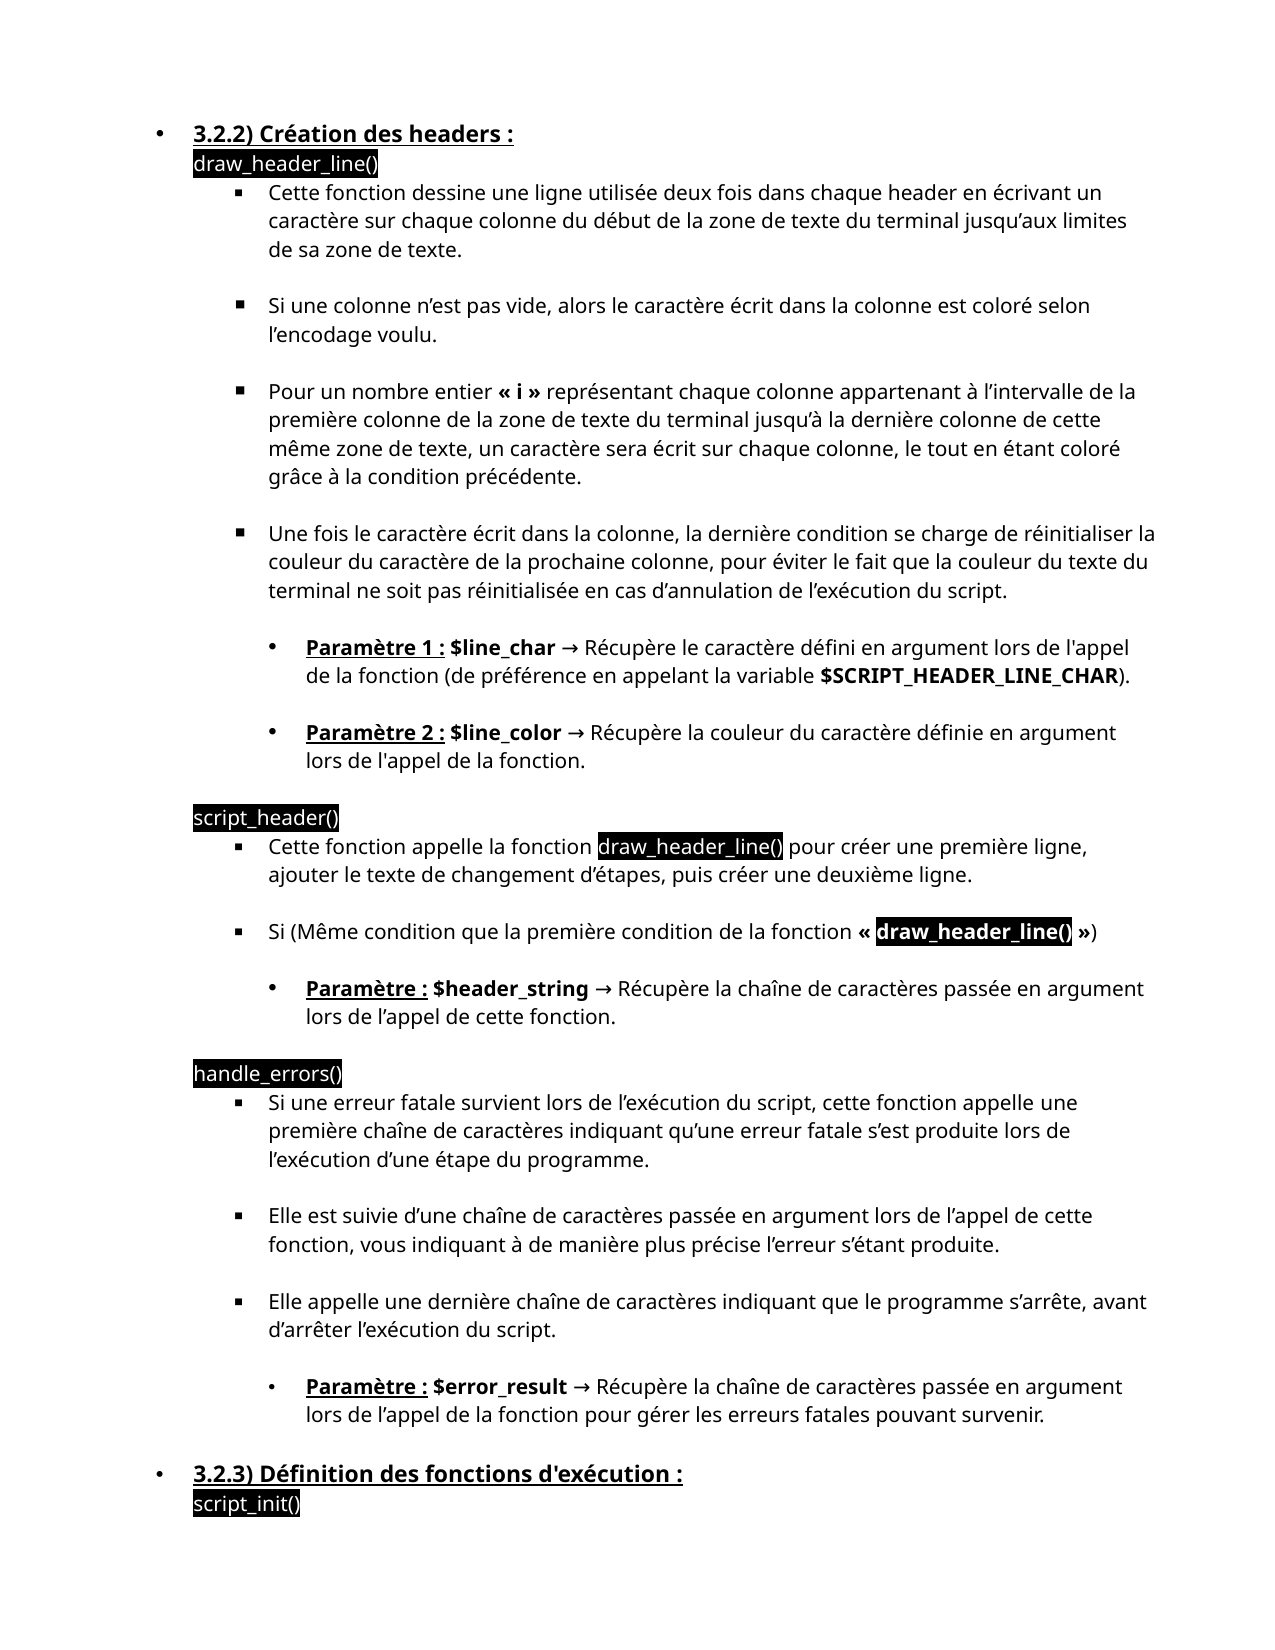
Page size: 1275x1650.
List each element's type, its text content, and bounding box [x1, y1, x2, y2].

list Cette fonction appelle la fonction draw_header_line() pour créer une première ligne, ajouter le texte de changement d’étapes, puis créer une deuxième ligne. [231, 832, 1157, 889]
list script_init() [156, 1489, 1157, 1517]
list Si une erreur fatale survient lors de l’exécution du script, cette fonction appelle une première chaîne de caractères indiquant qu’une erreur fatale s’est produite lors de l’exécution d’une étape du programme. [231, 1088, 1157, 1173]
list Paramètre 2 : $line_color → Récupère la couleur du caractère définie en argument lors de l'appel de la fonction. [268, 718, 1157, 775]
list Si (Même condition que la première condition de la fonction « draw_header_line() ») [231, 917, 1157, 946]
list Paramètre 1 : $line_char → Récupère le caractère défini en argument lors de l'appel de la fonction (de préférence en appelant la variable $SCRIPT_HEADER_LINE_CHAR). [268, 633, 1157, 690]
list handle_errors() [156, 1059, 1157, 1088]
list Si une colonne n’est pas vide, alors le caractère écrit dans la colonne est coloré selon l’encodage voulu. [231, 292, 1157, 348]
list 3.2.3) Définition des fonctions d'exécution : [156, 1457, 1157, 1489]
list Elle appelle une dernière chaîne de caractères indiquant que le programme s’arrête, avant d’arrêter l’exécution du script. [231, 1287, 1157, 1344]
list Une fois le caractère écrit dans la colonne, la dernière condition se charge de réinitialiser la couleur du caractère de la prochaine colonne, pour éviter le fait que la couleur du texte du terminal ne soit pas réinitialisée en cas d’annulation de l’exécution du script. [231, 519, 1157, 604]
list Cette fonction dessine une ligne utilisée deux fois dans chaque header en écrivant un caractère sur chaque colonne du début de la zone de texte du terminal jusqu’aux limites de sa zone de texte. [231, 178, 1157, 263]
list draw_header_line() [156, 149, 1157, 178]
list Elle est suivie d’une chaîne de caractères passée en argument lors de l’appel de cette fonction, vous indiquant à de manière plus précise l’erreur s’étant produite. [231, 1202, 1157, 1258]
list Paramètre : $error_result → Récupère la chaîne de caractères passée en argument lors de l’appel de la fonction pour gérer les erreurs fatales pouvant survenir. [268, 1372, 1157, 1429]
list script_header() [156, 803, 1157, 832]
list Pour un nombre entier « i » représentant chaque colonne appartenant à l’intervalle de la première colonne de la zone de texte du terminal jusqu’à la dernière colonne de cette même zone de texte, un caractère sera écrit sur chaque colonne, le tout en étant coloré grâce à la condition précédente. [231, 377, 1157, 491]
list Paramètre : $header_string → Récupère la chaîne de caractères passée en argument lors de l’appel de cette fonction. [268, 974, 1157, 1031]
list 3.2.2) Création des headers : [156, 118, 1157, 149]
